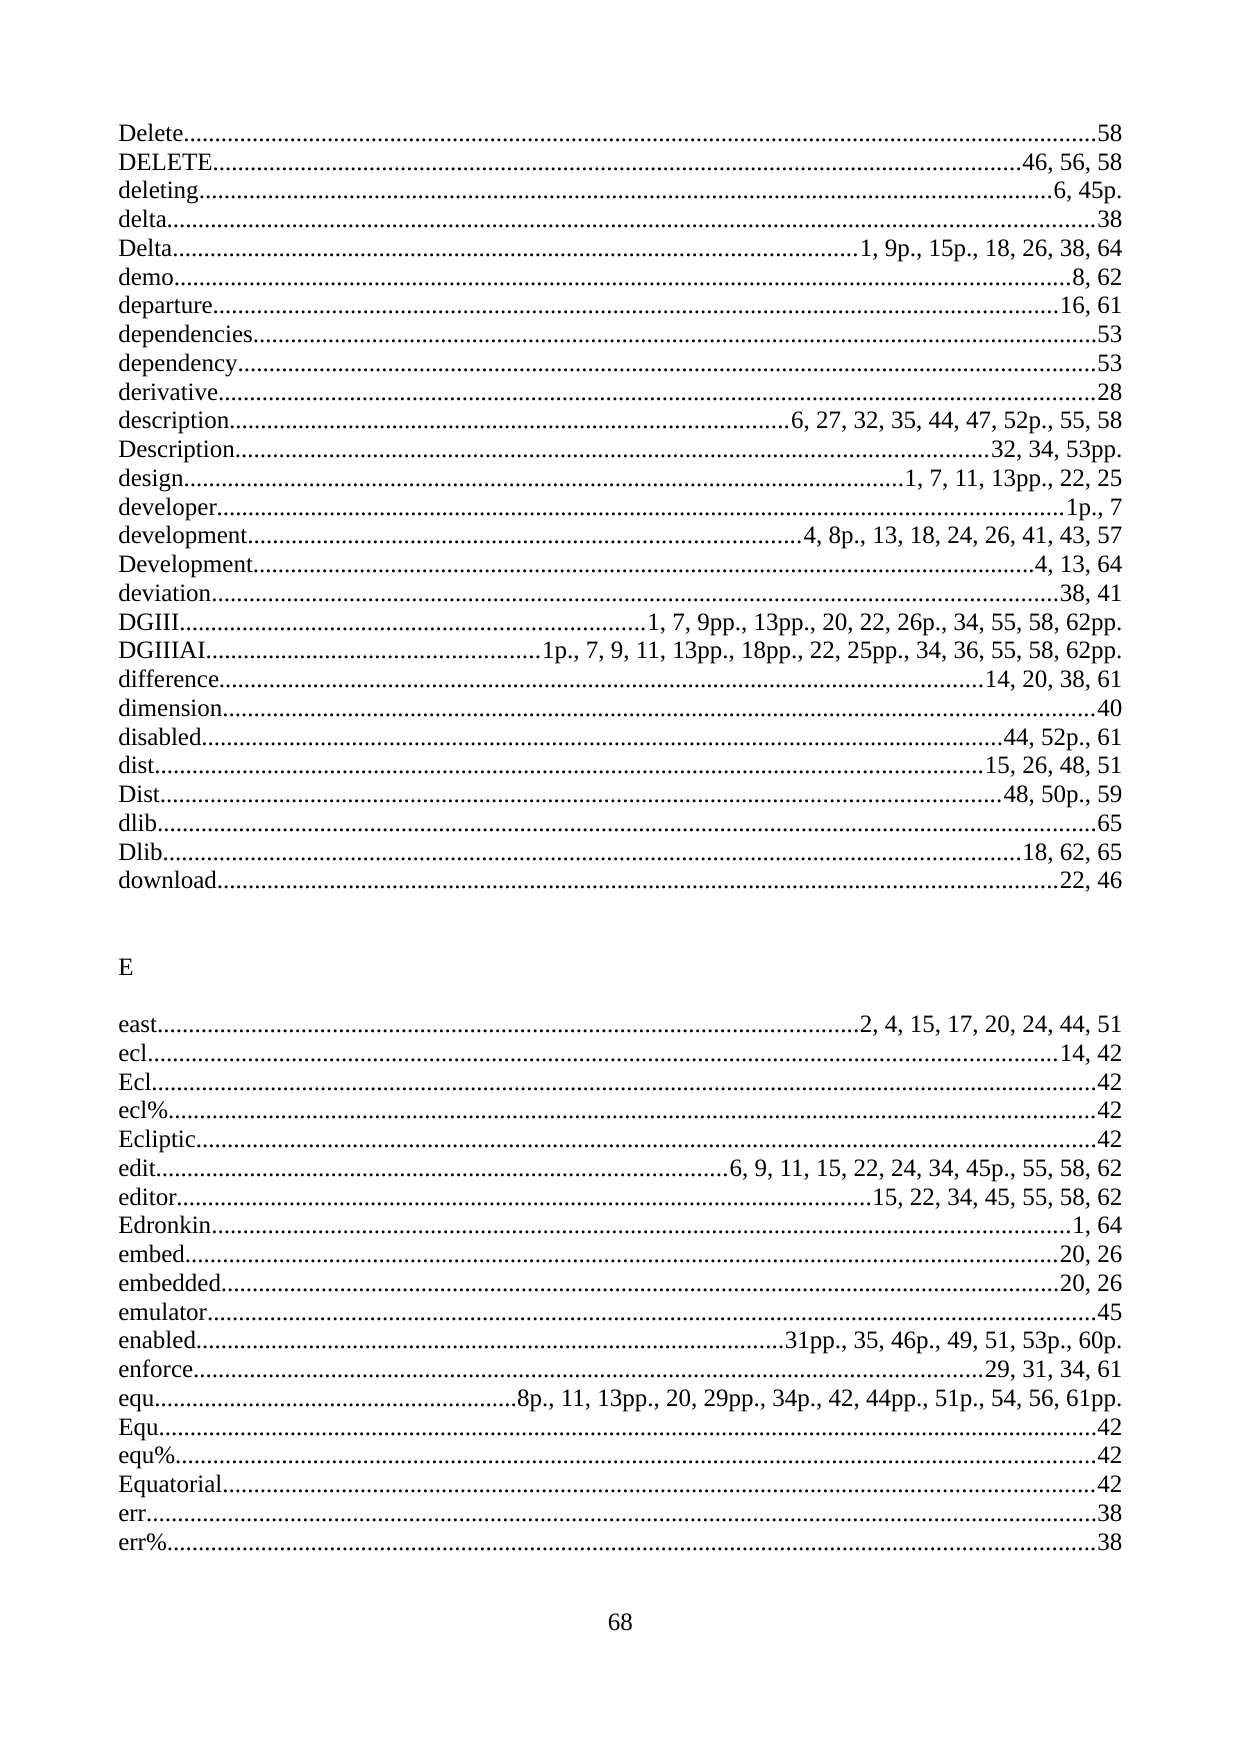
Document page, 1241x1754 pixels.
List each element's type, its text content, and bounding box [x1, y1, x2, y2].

text enabled 31pp., 35, 46p., 49, 51, 53p., 60p. [118, 1326, 1122, 1354]
text deviation 38, 41 [118, 578, 1122, 607]
text dlib 65 [118, 808, 1122, 837]
text dependency 53 [118, 348, 1122, 377]
text download 22, 46 [118, 866, 1122, 894]
text departure 16, 61 [118, 291, 1122, 319]
text east 2, 4, 15, 17, 20, 24, 44, 51 [118, 1009, 1122, 1038]
text embed 20, 26 [118, 1239, 1122, 1268]
text Dist 48, 50p., 59 [118, 779, 1122, 808]
text difference 14, 20, 38, 61 [118, 664, 1122, 693]
text Ecl 42 [118, 1067, 1122, 1096]
text Development 4, 13, 64 [118, 549, 1122, 578]
text Dlib 18, 62, 65 [118, 837, 1122, 866]
text ecl 14, 42 [118, 1038, 1122, 1067]
text Description 32, 34, 53pp. [118, 434, 1122, 463]
text DELETE 46, 56, 58 [118, 147, 1122, 176]
text disabled 44, 52p., 61 [118, 722, 1122, 751]
text Delta 1, 9p., 15p., 18, 26, 38, 64 [118, 233, 1122, 262]
text Ecliptic 42 [118, 1124, 1122, 1153]
text DGIII 1, 7, 9pp., 13pp., 20, 22, 26p., 34, 55, 58, 62pp. [118, 607, 1122, 636]
text development 4, 8p., 13, 18, 24, 26, 41, 43, 57 [118, 521, 1122, 549]
text description 6, 27, 32, 35, 44, 47, 52p., 55, 58 [118, 406, 1122, 434]
text embedded 20, 26 [118, 1268, 1122, 1297]
text developer 1p., 7 [118, 492, 1122, 521]
text err 38 [118, 1498, 1122, 1527]
text delta 38 [118, 204, 1122, 233]
text dimension 40 [118, 693, 1122, 722]
text Equatorial 42 [118, 1469, 1122, 1498]
text enforce 29, 31, 34, 61 [118, 1354, 1122, 1383]
text equ 8p., 11, 13pp., 20, 29pp., 34p., 42, 44pp., 51p., 54, 56, 61pp. [118, 1383, 1122, 1412]
text design 1, 7, 11, 13pp., 22, 25 [118, 463, 1122, 492]
text derivative 28 [118, 377, 1122, 406]
text editor 15, 22, 34, 45, 55, 58, 62 [118, 1182, 1122, 1211]
text demo 8, 62 [118, 262, 1122, 291]
text dist 15, 26, 48, 51 [118, 751, 1122, 779]
text equ% 42 [118, 1441, 1122, 1469]
text DGIIIAI 1p., 7, 9, 11, 13pp., 18pp., 22, 25pp., 34, 36, 55, 58, 62pp. [118, 636, 1122, 664]
text emulator 45 [118, 1297, 1122, 1326]
text edit 6, 9, 11, 15, 22, 24, 34, 45p., 55, 58, 62 [118, 1153, 1122, 1182]
text ecl% 42 [118, 1096, 1122, 1124]
text Equ 42 [118, 1412, 1122, 1441]
text E [118, 952, 1122, 981]
text Edronkin 1, 64 [118, 1211, 1122, 1239]
text deleting 6, 45p. [118, 176, 1122, 204]
text err% 38 [118, 1527, 1122, 1556]
text dependencies 53 [118, 319, 1122, 348]
text Delete 58 [118, 118, 1122, 147]
